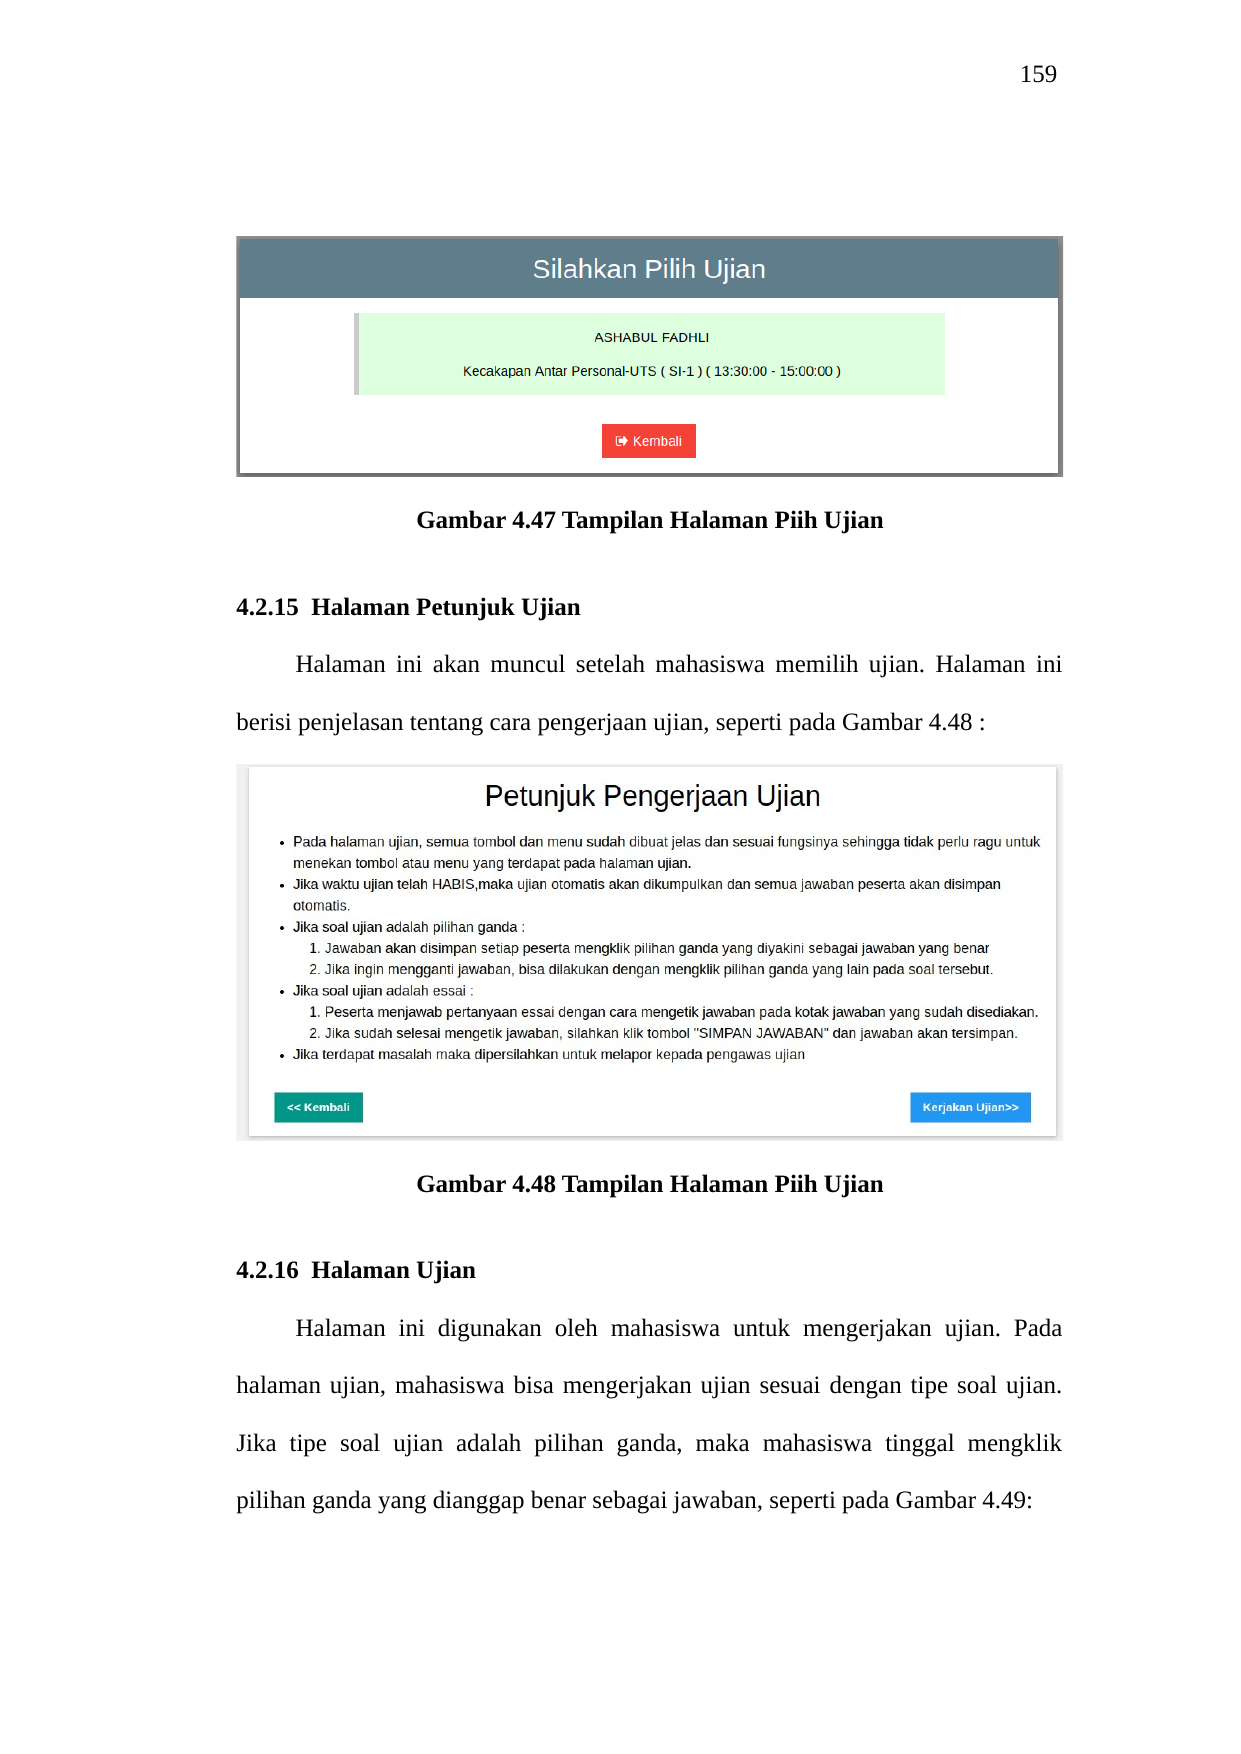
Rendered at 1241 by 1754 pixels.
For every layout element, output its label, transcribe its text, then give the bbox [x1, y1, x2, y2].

text Halaman ini akan muncul setelah mahasiswa memilih ujian. Halaman ini berisi penjelasan tentang cara pengerjaan ujian, seperti pada Gambar 4.48 : [236, 649, 1063, 736]
picture [236, 236, 1064, 477]
text Gambar 4.47 Tampilan Halaman Piih Ujian [236, 477, 1063, 534]
picture [236, 764, 1064, 1141]
text Halaman ini digunakan oleh mahasiswa untuk mengerjakan ujian. Pada halaman ujian, mahasiswa bisa mengerjakan ujian sesuai dengan tipe soal ujian. Jika tipe soal ujian adalah pilihan ganda, maka mahasiswa tinggal mengklik pilihan ganda yang dianggap benar sebagai jawaban, seperti pada Gambar 4.49: [236, 1313, 1063, 1514]
subtitle Halaman Petunjuk Ujian [236, 592, 1063, 621]
text Gambar 4.48 Tampilan Halaman Piih Ujian [236, 1141, 1063, 1198]
subtitle Halaman Ujian [236, 1255, 1063, 1284]
